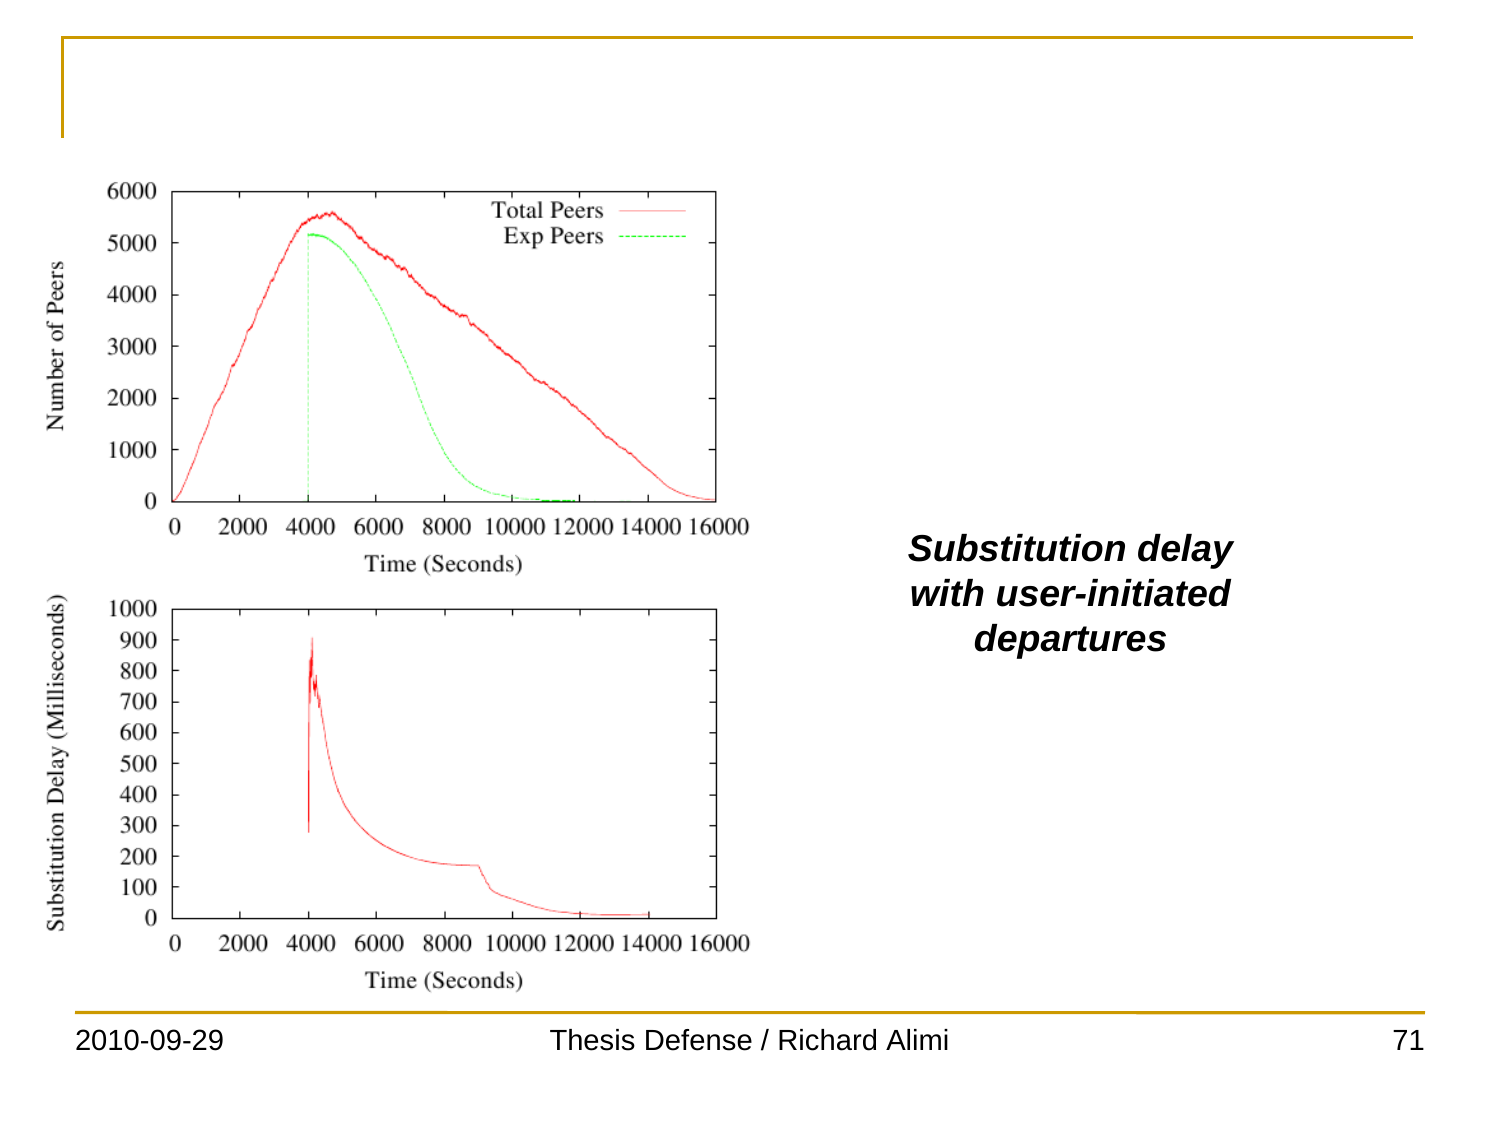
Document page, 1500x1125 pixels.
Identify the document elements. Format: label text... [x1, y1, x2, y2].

picture [24, 172, 758, 997]
text_box Substitution delay with user-initiated departures [893, 516, 1249, 667]
